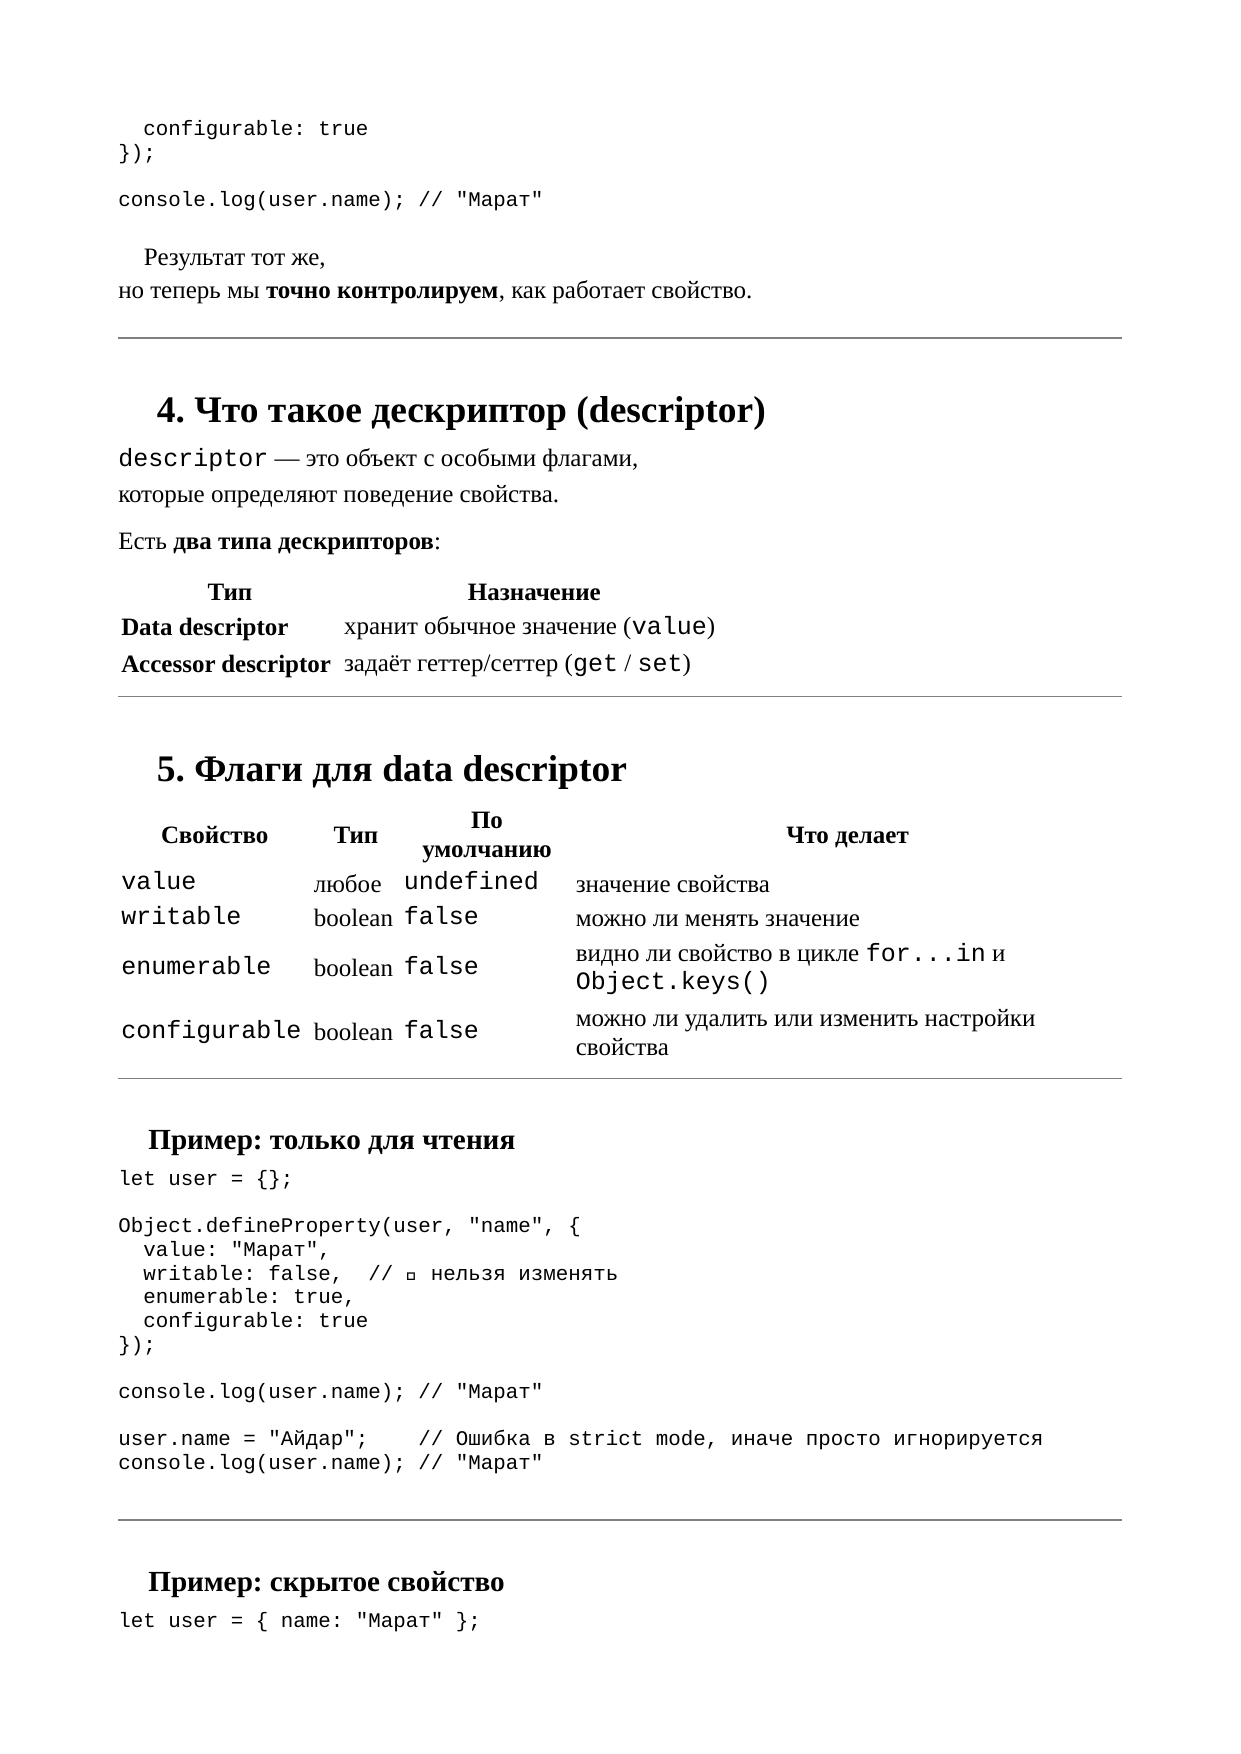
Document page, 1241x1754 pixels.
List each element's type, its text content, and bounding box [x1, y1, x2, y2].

table_cell value [118, 866, 311, 900]
text configurable: true [118, 1310, 1122, 1334]
text user.name = "Айдар"; // Ошибка в strict mode, иначе просто игнорируется [118, 1428, 1122, 1452]
table_cell хранит обычное значение (value) [341, 609, 727, 645]
text }); [118, 1334, 1122, 1357]
text Есть два типа дескрипторов: [118, 526, 1122, 555]
text let user = {}; [118, 1168, 1122, 1192]
table_header Что делает [573, 803, 1122, 866]
table_cell configurable [118, 1000, 311, 1063]
table_cell false [401, 935, 573, 1000]
subtitle 🔹 5. Флаги для data descriptor [118, 747, 1122, 790]
text let user = { name: "Марат" }; [118, 1610, 1122, 1634]
table_header По умолчанию [401, 803, 573, 866]
table_cell boolean [311, 1000, 401, 1063]
text Object.defineProperty(user, "name", { [118, 1216, 1122, 1239]
table_cell можно ли удалить или изменить настройки свойства [573, 1000, 1122, 1063]
text console.log(user.name); // "Марат" [118, 1452, 1122, 1476]
table_cell задаёт геттер/сеттер (get / set) [341, 645, 727, 682]
text console.log(user.name); // "Марат" [118, 1381, 1122, 1405]
subtitle 📘 Пример: скрытое свойство [118, 1564, 1122, 1597]
table_cell false [401, 1000, 573, 1063]
text value: "Марат", [118, 1239, 1122, 1263]
table_header Свойство [118, 803, 311, 866]
table_cell Data descriptor [118, 609, 341, 645]
table_cell writable [118, 900, 311, 935]
table_cell можно ли менять значение [573, 900, 1122, 935]
subtitle 📘 Пример: только для чтения [118, 1122, 1122, 1156]
text descriptor — это объект с особыми флагами, которые определяют поведение свойства. [118, 443, 1122, 507]
table_cell видно ли свойство в цикле for...in и Object.keys() [573, 935, 1122, 1000]
table_cell false [401, 900, 573, 935]
table_cell Accessor descriptor [118, 645, 341, 682]
table_header Тип [311, 803, 401, 866]
table_header Тип [118, 574, 341, 608]
subtitle 🔹 4. Что такое дескриптор (descriptor) [118, 388, 1122, 431]
table_header Назначение [341, 574, 727, 608]
text enumerable: true, [118, 1286, 1122, 1310]
text console.log(user.name); // "Марат" [118, 189, 1122, 213]
table_cell undefined [401, 866, 573, 900]
table_cell любое [311, 866, 401, 900]
text 🔹 Результат тот же, но теперь мы точно контролируем, как работает свойство. [118, 242, 1122, 304]
table_cell boolean [311, 935, 401, 1000]
table_cell enumerable [118, 935, 311, 1000]
table_cell boolean [311, 900, 401, 935]
text configurable: true [118, 118, 1122, 142]
text writable: false, // 🚫 нельзя изменять [118, 1263, 1122, 1286]
text }); [118, 142, 1122, 165]
table_cell значение свойства [573, 866, 1122, 900]
